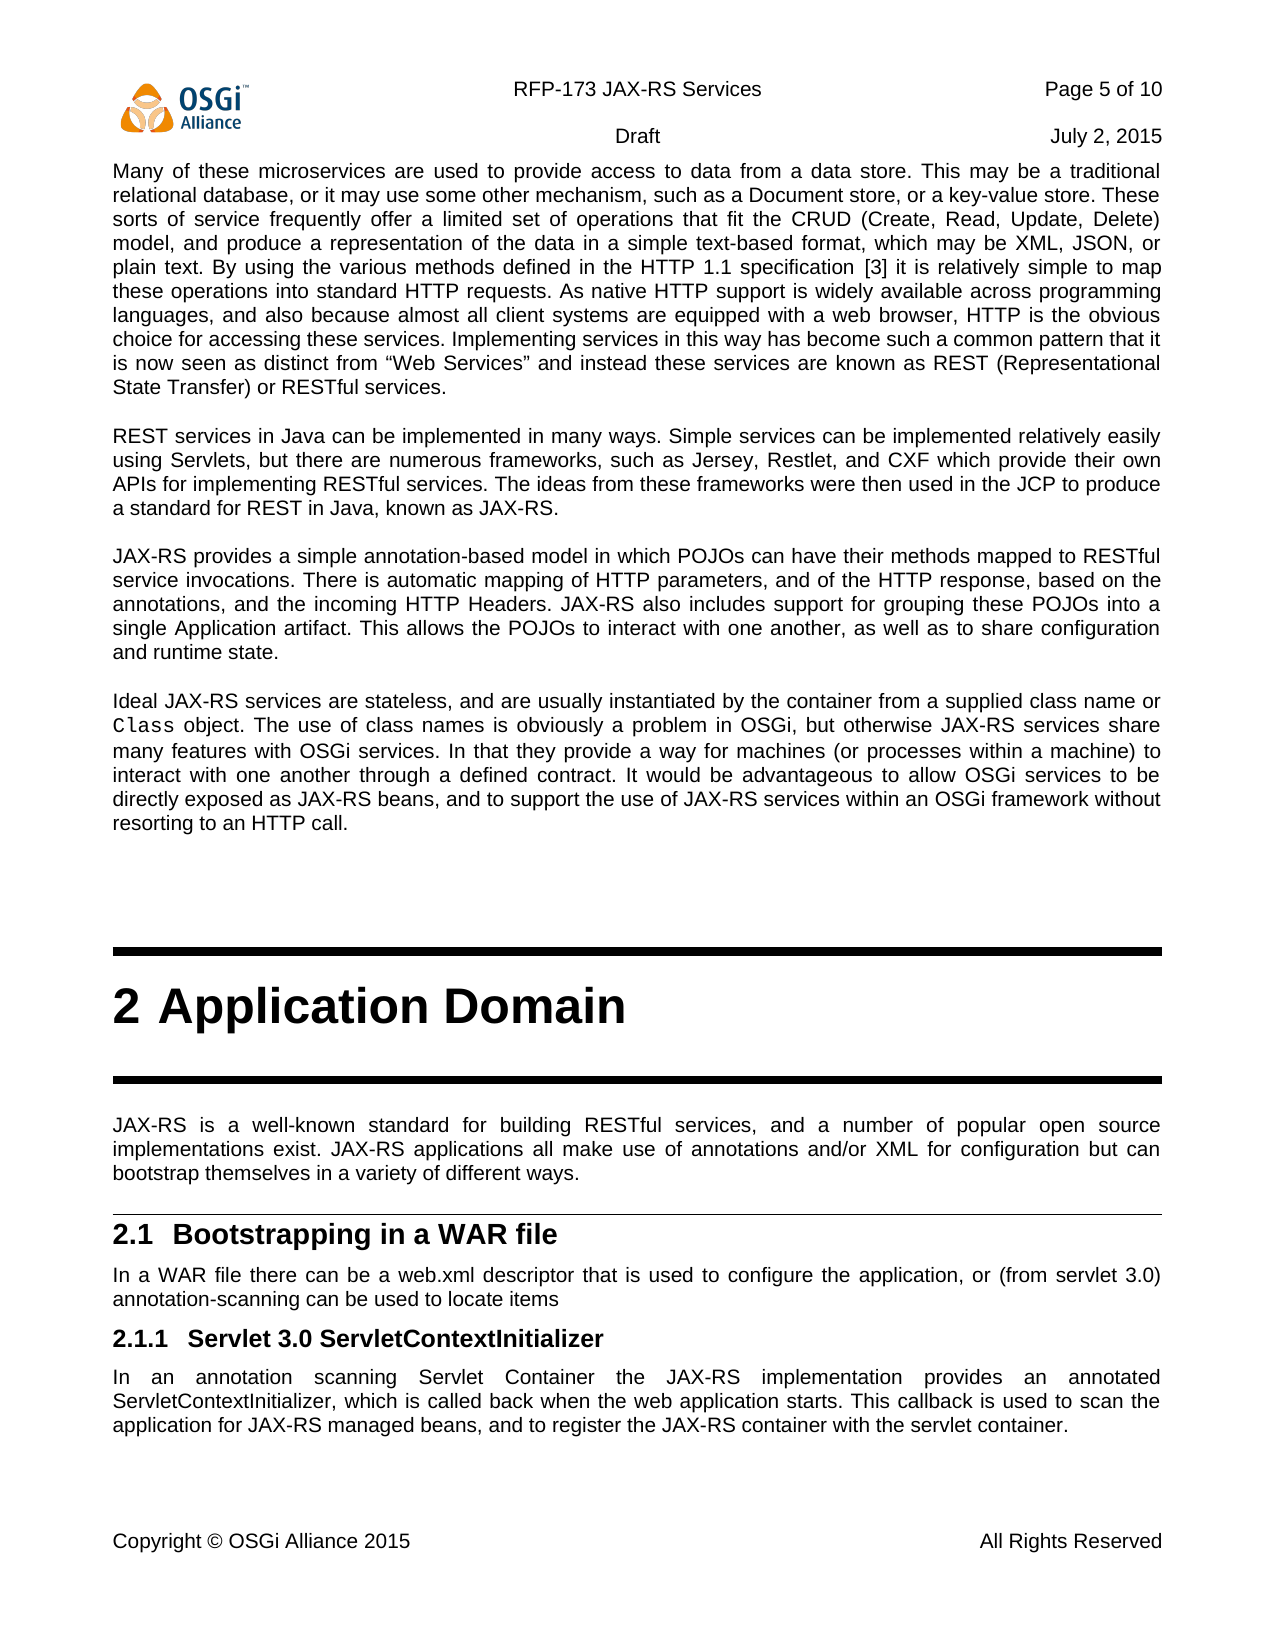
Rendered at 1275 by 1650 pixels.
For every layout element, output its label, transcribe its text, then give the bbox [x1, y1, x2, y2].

text Many of these microservices are used to provide access to data from a data store. This may be a traditional relational database, or it may use some other mechanism, such as a Document store, or a key-value store. These sorts of service frequently offer a limited set of operations that fit the CRUD (Create, Read, Update, Delete) model, and produce a representation of the data in a simple text-based format, which may be XML, JSON, or plain text. By using the various methods defined in the HTTP 1.1 specification [3]. it is relatively simple to map these operations into standard HTTP requests. As native HTTP support is widely available across programming languages, and also because almost all client systems are equipped with a web browser, HTTP is the obvious choice for accessing these services. Implementing services in this way has become such a common pattern that it is now seen as distinct from “Web Services” and instead these services are known as REST (Representational State Transfer) or RESTful services. [112, 159, 1162, 398]
subtitle Bootstrapping in a WAR file [112, 1215, 1162, 1251]
subtitle Application Domain [112, 948, 1162, 1084]
text JAX-RS provides a simple annotation-based model in which POJOs can have their methods mapped to RESTful service invocations. There is automatic mapping of HTTP parameters, and of the HTTP response, based on the annotations, and the incoming HTTP Headers. JAX-RS also includes support for grouping these POJOs into a single Application artifact. This allows the POJOs to interact with one another, as well as to share configuration and runtime state. [112, 544, 1162, 664]
text Ideal JAX-RS services are stateless, and are usually instantiated by the container from a supplied class name or Class object. The use of class names is obviously a problem in OSGi, but otherwise JAX-RS services share many features with OSGi services. In that they provide a way for machines (or processes within a machine) to interact with one another through a defined contract. It would be advantageous to allow OSGi services to be directly exposed as JAX-RS beans, and to support the use of JAX-RS services within an OSGi framework without resorting to an HTTP call. [112, 689, 1162, 835]
text In an annotation scanning Servlet Container the JAX-RS implementation provides an annotated ServletContextInitializer, which is called back when the web application starts. This callback is used to scan the application for JAX-RS managed beans, and to register the JAX-RS container with the servlet container. [112, 1365, 1162, 1437]
subtitle Servlet 3.0 ServletContextInitializer [112, 1324, 1162, 1352]
text In a WAR file there can be a web.xml descriptor that is used to configure the application, or (from servlet 3.0) annotation-scanning can be used to locate items [112, 1263, 1162, 1311]
picture [113, 76, 257, 140]
text REST services in Java can be implemented in many ways. Simple services can be implemented relatively easily using Servlets, but there are numerous frameworks, such as Jersey, Restlet, and CXF which provide their own APIs for implementing RESTful services. The ideas from these frameworks were then used in the JCP to produce a standard for REST in Java, known as JAX-RS. [112, 423, 1162, 519]
text JAX-RS is a well-known standard for building RESTful services, and a number of popular open source implementations exist. JAX-RS applications all make use of annotations and/or XML for configuration but can bootstrap themselves in a variety of different ways. [112, 1113, 1162, 1185]
